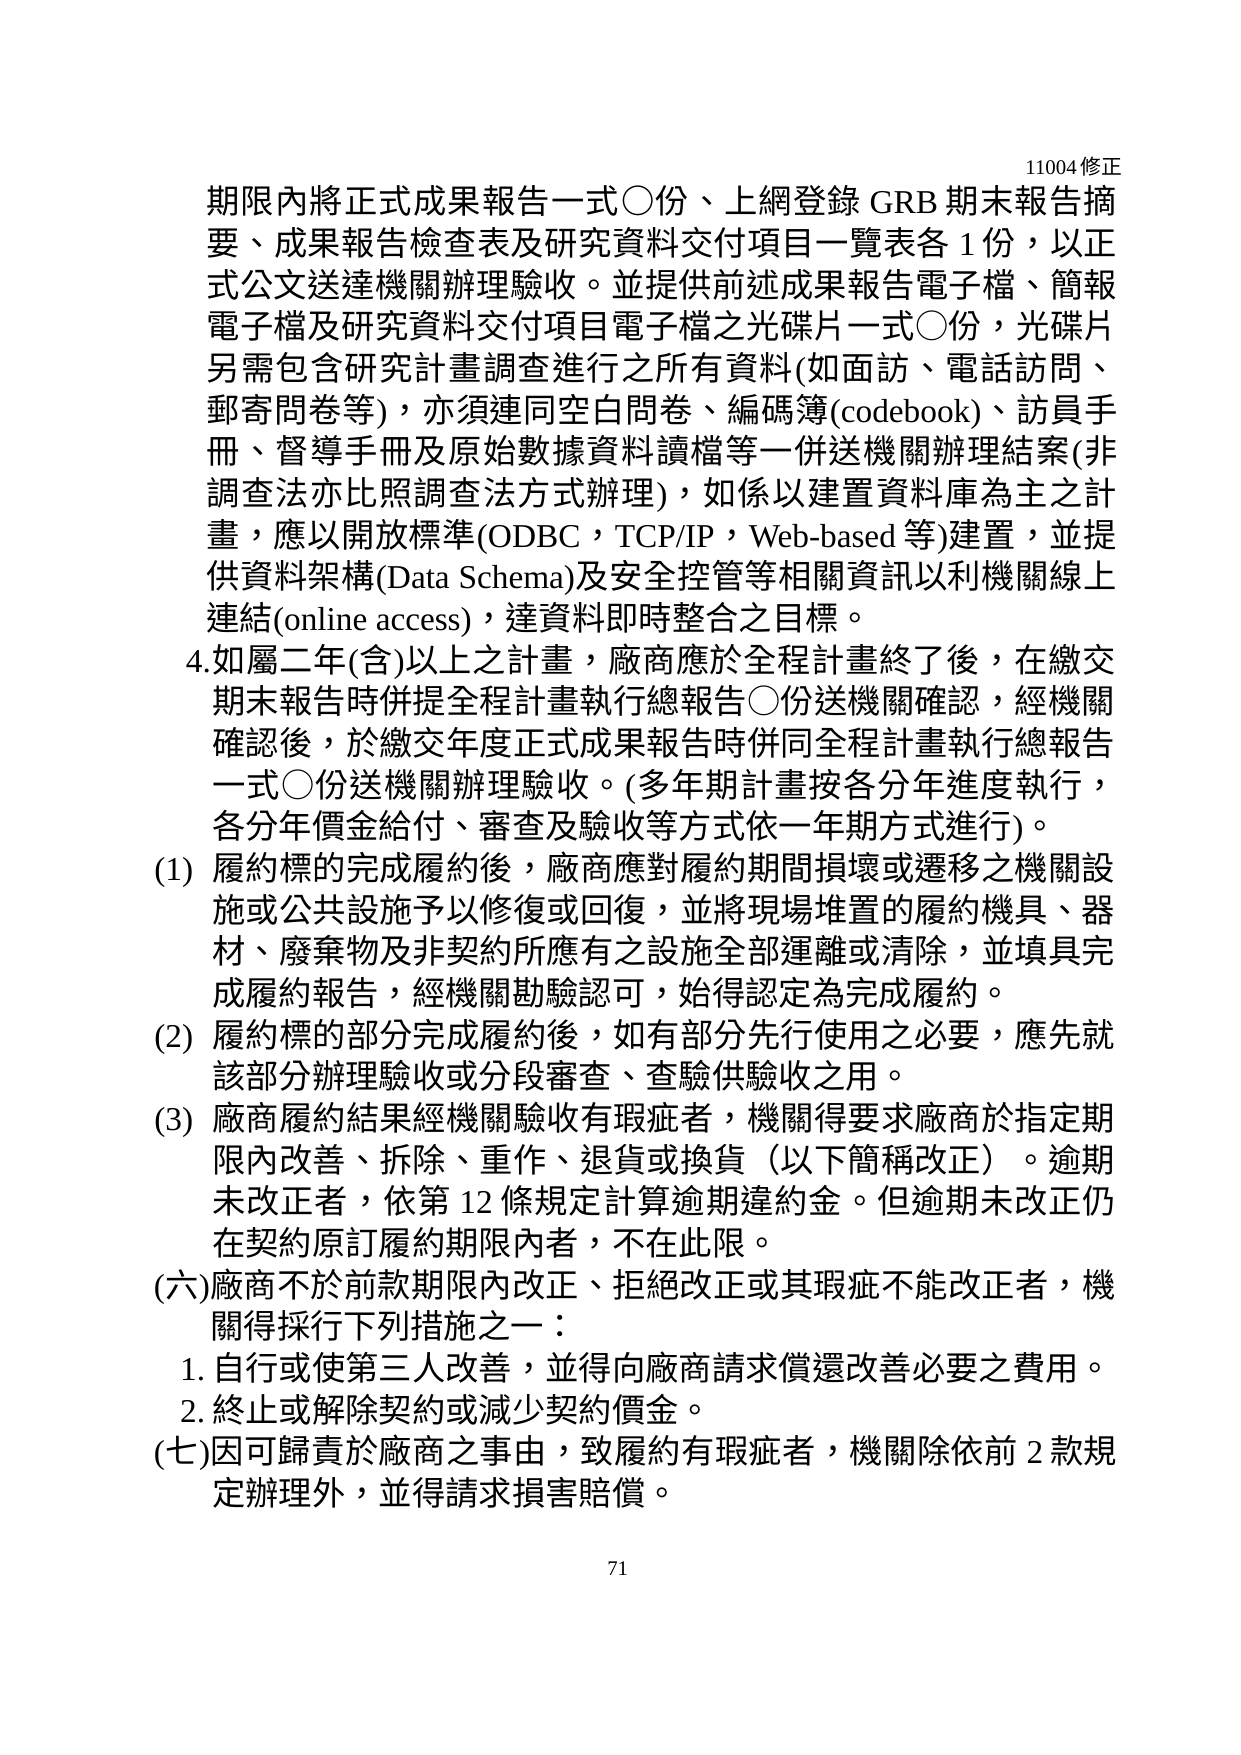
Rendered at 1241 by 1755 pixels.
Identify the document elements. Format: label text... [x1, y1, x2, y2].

list 如屬二年(含)以上之計畫，廠商應於全程計畫終了後，在繳交期末報告時併提全程計畫執行總報告○份送機關確認，經機關確認後，於繳交年度正式成果報告時併同全程計畫執行總報告一式○份送機關辦理驗收。(多年期計畫按各分年進度執行，各分年價金給付、審查及驗收等方式依一年期方式進行)。 [186, 639, 1117, 847]
list 履約標的完成履約後，廠商應對履約期間損壞或遷移之機關設施或公共設施予以修復或回復，並將現場堆置的履約機具、器材、廢棄物及非契約所應有之設施全部運離或清除，並填具完成履約報告，經機關勘驗認可，始得認定為完成履約。 [154, 847, 1117, 1014]
list 廠商履約結果經機關驗收有瑕疵者，機關得要求廠商於指定期限內改善、拆除、重作、退貨或換貨（以下簡稱改正）。逾期未改正者，依第12條規定計算逾期違約金。但逾期未改正仍在契約原訂履約期限內者，不在此限。 [154, 1097, 1117, 1264]
list 終止或解除契約或減少契約價金。 [180, 1389, 1117, 1431]
list 期限內將正式成果報告一式○份、上網登錄GRB期末報告摘要、成果報告檢查表及研究資料交付項目一覽表各1份，以正式公文送達機關辦理驗收。並提供前述成果報告電子檔、簡報電子檔及研究資料交付項目電子檔之光碟片一式○份，光碟片另需包含研究計畫調查進行之所有資料(如面訪、電話訪問、郵寄問卷等)，亦須連同空白問卷、編碼簿(codebook)、訪員手冊、督導手冊及原始數據資料讀檔等一併送機關辦理結案(非調查法亦比照調查法方式辦理)，如係以建置資料庫為主之計畫，應以開放標準(ODBC，TCP/IP，Web-based等)建置，並提供資料架構(Data Schema)及安全控管等相關資訊以利機關線上連結(online access)，達資料即時整合之目標。 [180, 181, 1117, 639]
text (七)因可歸責於廠商之事由，致履約有瑕疵者，機關除依前2款規定辦理外，並得請求損害賠償。 [154, 1431, 1117, 1514]
list 自行或使第三人改善，並得向廠商請求償還改善必要之費用。 [180, 1347, 1117, 1389]
list 履約標的部分完成履約後，如有部分先行使用之必要，應先就該部分辦理驗收或分段審查、查驗供驗收之用。 [154, 1014, 1117, 1097]
text (六)廠商不於前款期限內改正、拒絕改正或其瑕疵不能改正者，機關得採行下列措施之一： [154, 1264, 1117, 1347]
